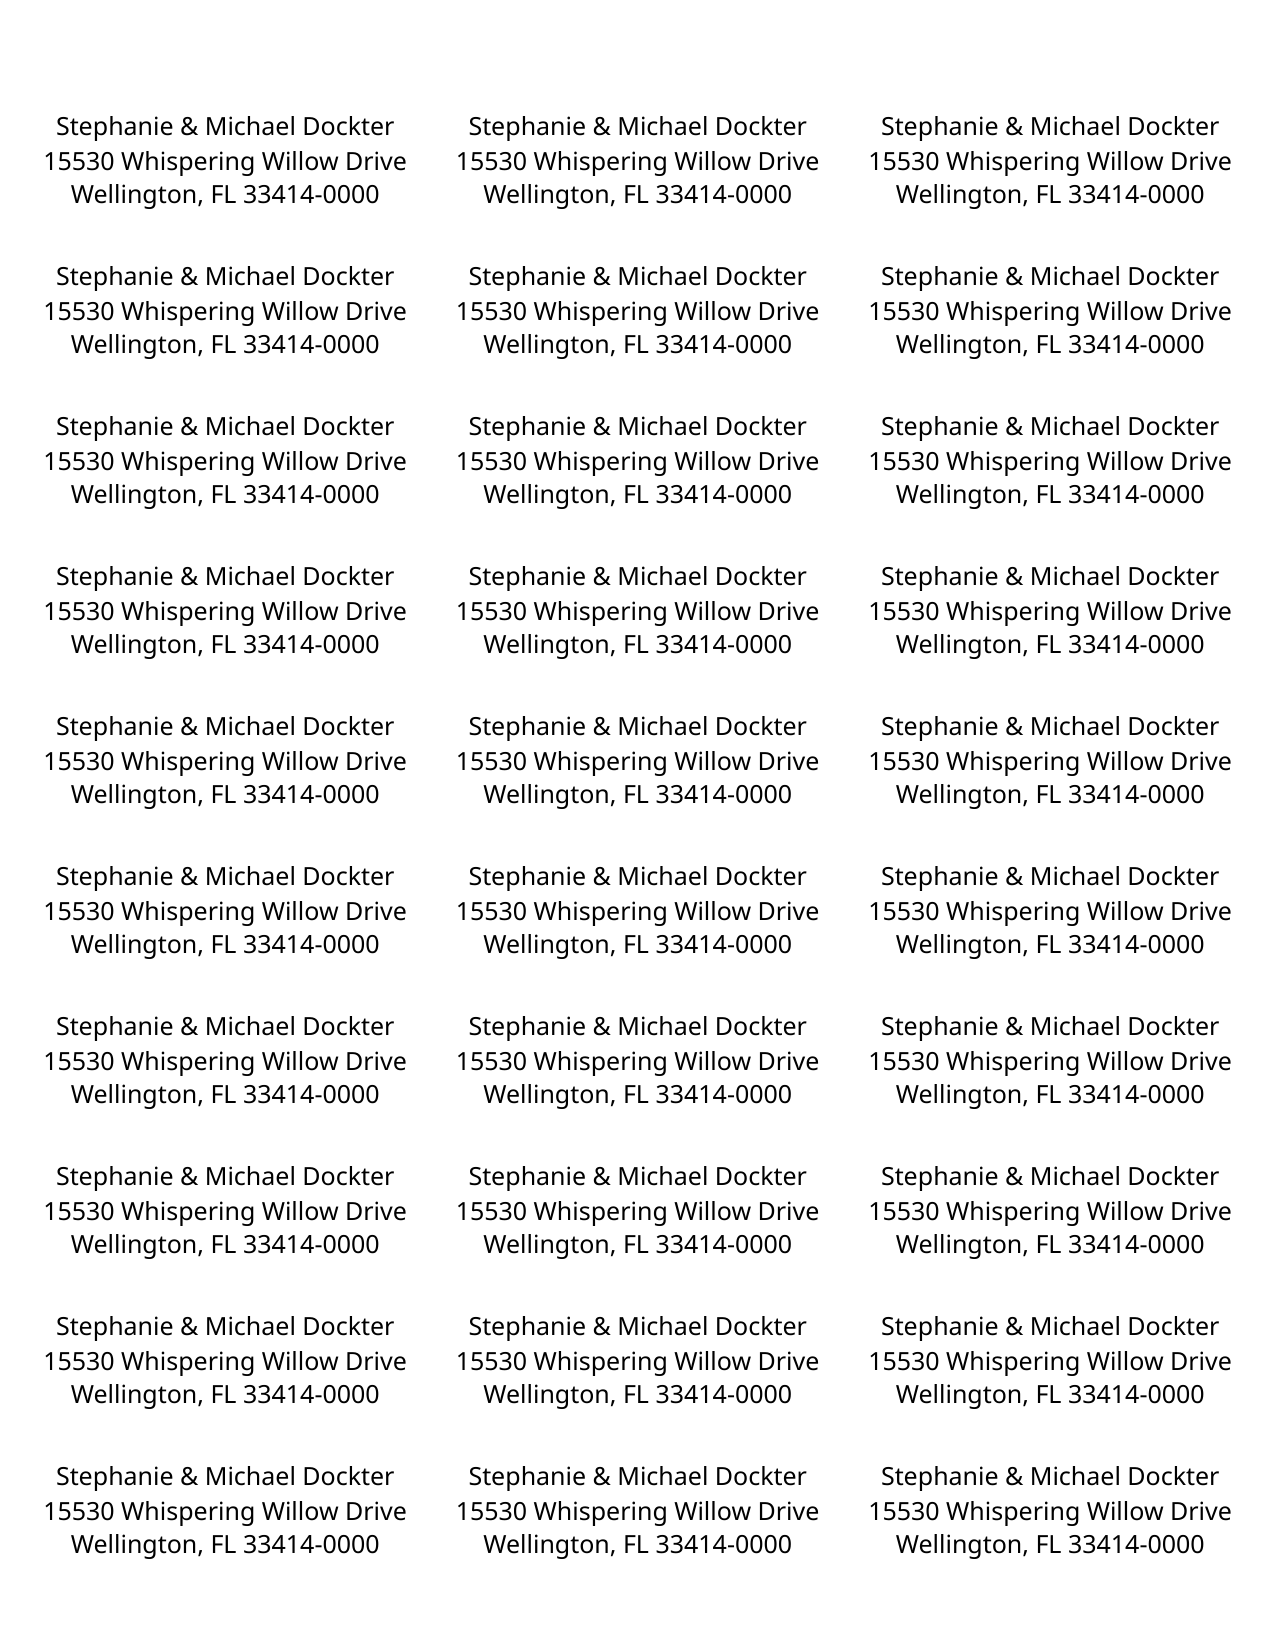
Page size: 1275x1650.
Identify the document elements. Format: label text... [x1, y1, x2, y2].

text 15530 Whispering Willow Drive [441, 593, 834, 627]
text Wellington, FL 33414-0000 [28, 1377, 422, 1411]
text 15530 Whispering Willow Drive [853, 293, 1247, 327]
text Wellington, FL 33414-0000 [853, 627, 1247, 661]
text 15530 Whispering Willow Drive [853, 893, 1247, 927]
text Stephanie & Michael Dockter [853, 1459, 1247, 1493]
text Wellington, FL 33414-0000 [853, 177, 1247, 211]
text Stephanie & Michael Dockter [853, 859, 1247, 893]
text Stephanie & Michael Dockter [853, 1159, 1247, 1193]
text Wellington, FL 33414-0000 [441, 627, 834, 661]
text Wellington, FL 33414-0000 [441, 1377, 834, 1411]
text Wellington, FL 33414-0000 [853, 1227, 1247, 1261]
text Wellington, FL 33414-0000 [28, 777, 422, 811]
text Stephanie & Michael Dockter [28, 1009, 422, 1043]
text Wellington, FL 33414-0000 [853, 1077, 1247, 1111]
text Stephanie & Michael Dockter [853, 109, 1247, 143]
text Stephanie & Michael Dockter [441, 559, 834, 593]
text 15530 Whispering Willow Drive [853, 1193, 1247, 1227]
text Wellington, FL 33414-0000 [28, 327, 422, 361]
text Stephanie & Michael Dockter [853, 559, 1247, 593]
text 15530 Whispering Willow Drive [441, 893, 834, 927]
text Stephanie & Michael Dockter [853, 709, 1247, 743]
text Stephanie & Michael Dockter [441, 1009, 834, 1043]
text 15530 Whispering Willow Drive [28, 893, 422, 927]
text Wellington, FL 33414-0000 [441, 177, 834, 211]
text Wellington, FL 33414-0000 [853, 477, 1247, 511]
text Wellington, FL 33414-0000 [441, 1527, 834, 1561]
text Wellington, FL 33414-0000 [28, 477, 422, 511]
text Stephanie & Michael Dockter [853, 1309, 1247, 1343]
text Wellington, FL 33414-0000 [441, 777, 834, 811]
text Stephanie & Michael Dockter [28, 559, 422, 593]
text Wellington, FL 33414-0000 [441, 927, 834, 961]
text Stephanie & Michael Dockter [28, 709, 422, 743]
text Stephanie & Michael Dockter [441, 109, 834, 143]
text 15530 Whispering Willow Drive [853, 1343, 1247, 1377]
text 15530 Whispering Willow Drive [28, 1193, 422, 1227]
text Stephanie & Michael Dockter [28, 409, 422, 443]
text 15530 Whispering Willow Drive [441, 1043, 834, 1077]
text Stephanie & Michael Dockter [441, 709, 834, 743]
text Stephanie & Michael Dockter [28, 1459, 422, 1493]
text Wellington, FL 33414-0000 [441, 1077, 834, 1111]
text Stephanie & Michael Dockter [853, 259, 1247, 293]
text Wellington, FL 33414-0000 [853, 1527, 1247, 1561]
text 15530 Whispering Willow Drive [28, 293, 422, 327]
text 15530 Whispering Willow Drive [28, 743, 422, 777]
text Wellington, FL 33414-0000 [853, 327, 1247, 361]
text 15530 Whispering Willow Drive [441, 143, 834, 177]
text Stephanie & Michael Dockter [28, 259, 422, 293]
text 15530 Whispering Willow Drive [441, 1493, 834, 1527]
text Stephanie & Michael Dockter [853, 409, 1247, 443]
text Wellington, FL 33414-0000 [853, 1377, 1247, 1411]
text Wellington, FL 33414-0000 [28, 177, 422, 211]
text 15530 Whispering Willow Drive [441, 293, 834, 327]
text 15530 Whispering Willow Drive [28, 143, 422, 177]
text 15530 Whispering Willow Drive [853, 743, 1247, 777]
text Wellington, FL 33414-0000 [441, 1227, 834, 1261]
text 15530 Whispering Willow Drive [441, 1193, 834, 1227]
text Wellington, FL 33414-0000 [28, 627, 422, 661]
text 15530 Whispering Willow Drive [441, 743, 834, 777]
text Stephanie & Michael Dockter [28, 859, 422, 893]
text 15530 Whispering Willow Drive [28, 443, 422, 477]
text Stephanie & Michael Dockter [28, 1309, 422, 1343]
text 15530 Whispering Willow Drive [28, 1343, 422, 1377]
text 15530 Whispering Willow Drive [853, 1493, 1247, 1527]
text Wellington, FL 33414-0000 [28, 1227, 422, 1261]
text 15530 Whispering Willow Drive [853, 1043, 1247, 1077]
text Wellington, FL 33414-0000 [28, 927, 422, 961]
text 15530 Whispering Willow Drive [28, 1043, 422, 1077]
text 15530 Whispering Willow Drive [441, 443, 834, 477]
text Stephanie & Michael Dockter [441, 1309, 834, 1343]
text Wellington, FL 33414-0000 [28, 1077, 422, 1111]
text 15530 Whispering Willow Drive [853, 593, 1247, 627]
text Stephanie & Michael Dockter [441, 1459, 834, 1493]
text Stephanie & Michael Dockter [28, 1159, 422, 1193]
text 15530 Whispering Willow Drive [853, 143, 1247, 177]
text Wellington, FL 33414-0000 [441, 327, 834, 361]
text 15530 Whispering Willow Drive [28, 1493, 422, 1527]
text 15530 Whispering Willow Drive [28, 593, 422, 627]
text 15530 Whispering Willow Drive [441, 1343, 834, 1377]
text Stephanie & Michael Dockter [441, 1159, 834, 1193]
text Stephanie & Michael Dockter [441, 409, 834, 443]
text 15530 Whispering Willow Drive [853, 443, 1247, 477]
text Stephanie & Michael Dockter [441, 259, 834, 293]
text Stephanie & Michael Dockter [28, 109, 422, 143]
text Stephanie & Michael Dockter [441, 859, 834, 893]
text Wellington, FL 33414-0000 [28, 1527, 422, 1561]
text Stephanie & Michael Dockter [853, 1009, 1247, 1043]
text Wellington, FL 33414-0000 [853, 777, 1247, 811]
text Wellington, FL 33414-0000 [853, 927, 1247, 961]
text Wellington, FL 33414-0000 [441, 477, 834, 511]
